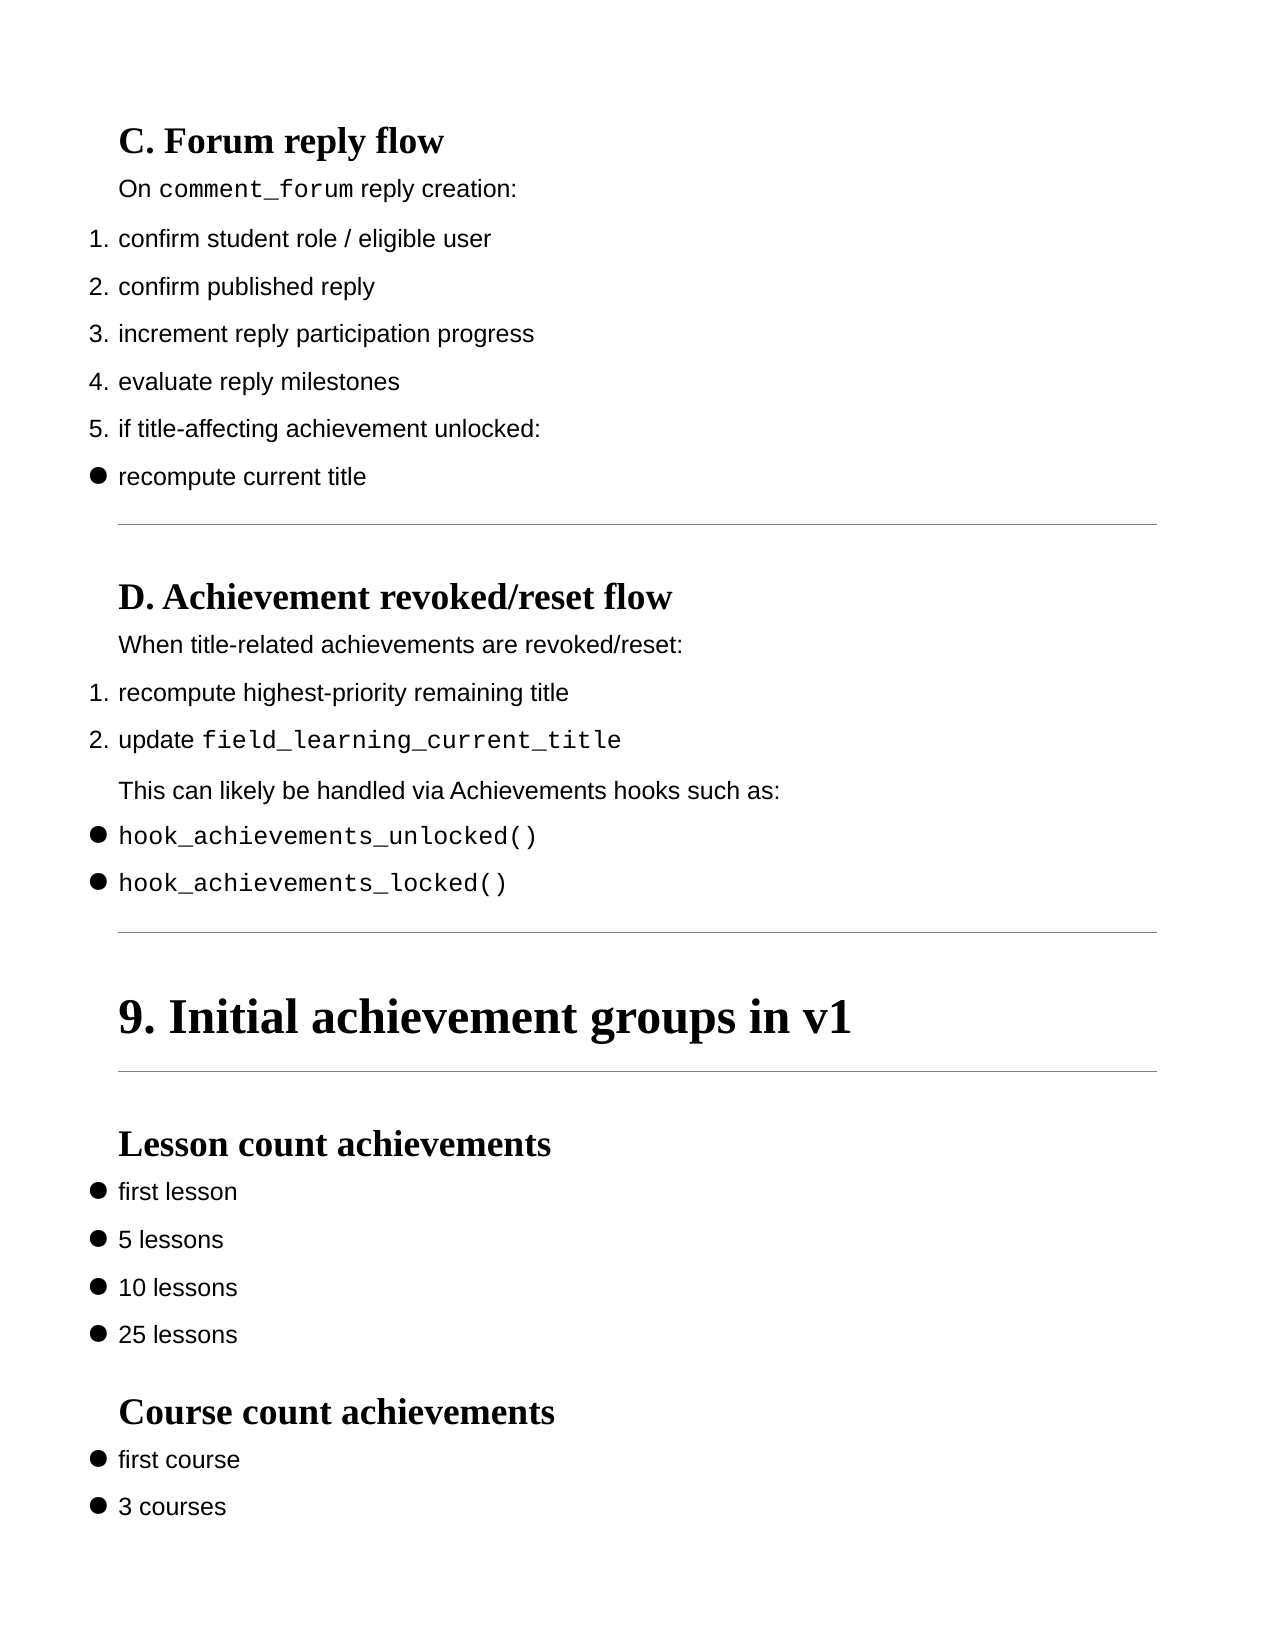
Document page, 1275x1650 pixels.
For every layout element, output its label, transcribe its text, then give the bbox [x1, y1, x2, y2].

subtitle Course count achievements [118, 1389, 1157, 1432]
list confirm student role / eligible user [118, 224, 1157, 253]
list confirm published reply [118, 271, 1157, 300]
text On comment_forum reply creation: [118, 174, 1157, 205]
subtitle D. Achievement revoked/reset flow [118, 575, 1157, 618]
list 10 lessons [118, 1273, 1157, 1302]
list if title-affecting achievement unlocked: [118, 414, 1157, 443]
list increment reply participation progress [118, 319, 1157, 348]
text This can likely be handled via Achievements hooks such as: [118, 776, 1157, 804]
subtitle C. Forum reply flow [118, 118, 1157, 161]
list first lesson [118, 1177, 1157, 1206]
list recompute highest-priority remaining title [118, 678, 1157, 707]
list evaluate reply milestones [118, 367, 1157, 395]
list update field_learning_current_title [118, 726, 1157, 756]
list 3 courses [118, 1492, 1157, 1521]
list first course [118, 1445, 1157, 1473]
subtitle 9. Initial achievement groups in v1 [118, 987, 1157, 1044]
list 25 lessons [118, 1321, 1157, 1349]
list hook_achievements_unlocked() [118, 823, 1157, 852]
list 5 lessons [118, 1225, 1157, 1254]
list hook_achievements_locked() [118, 870, 1157, 899]
subtitle Lesson count achievements [118, 1122, 1157, 1165]
list recompute current title [118, 462, 1157, 491]
text When title-related achievements are revoked/reset: [118, 630, 1157, 659]
